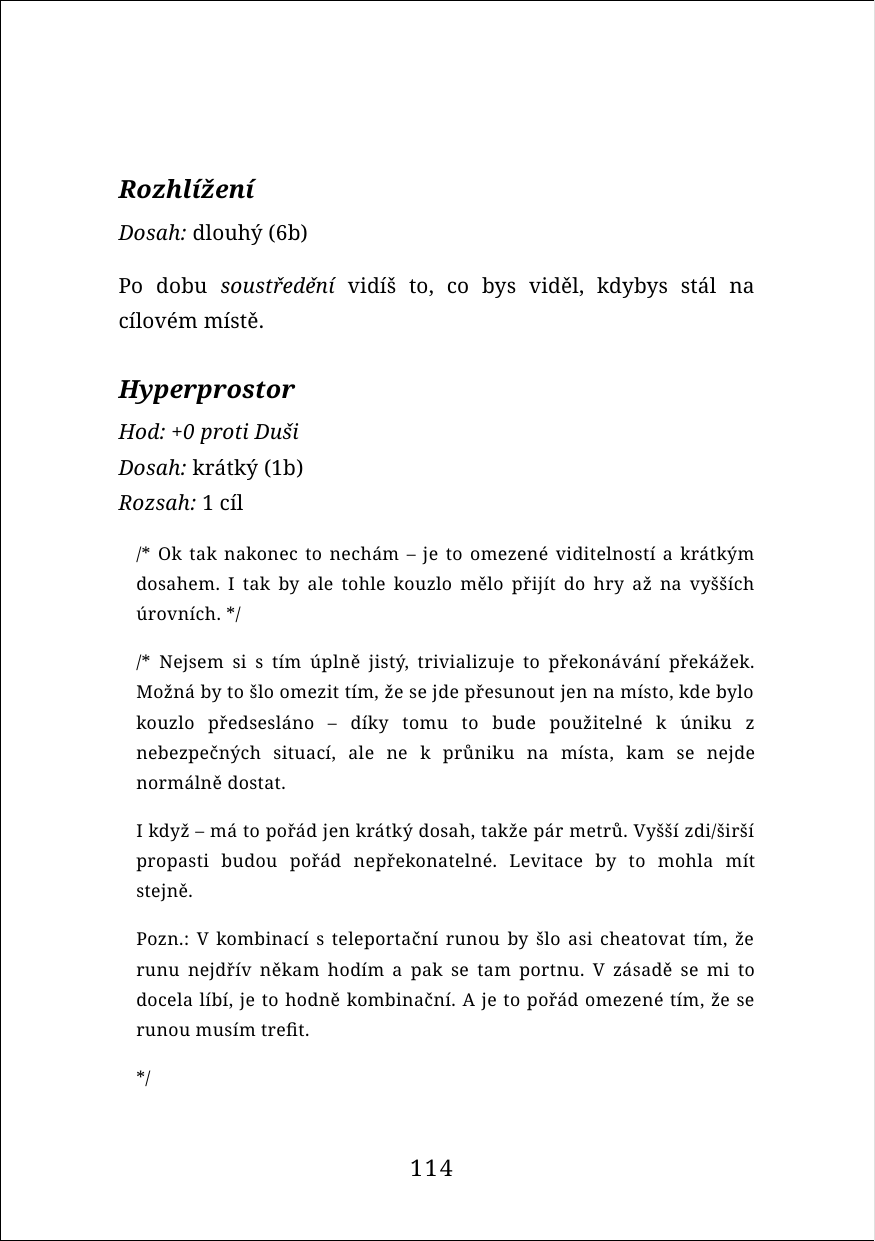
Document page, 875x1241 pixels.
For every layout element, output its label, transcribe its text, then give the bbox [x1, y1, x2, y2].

subtitle Hyperprostor [118, 371, 756, 405]
text /* Ok tak nakonec to nechám – je to omezené viditelností a krátkým dosahem. I tak by ale tohle kouzlo mělo přijít do hry až na vyšších úrovních. */ [136, 541, 756, 626]
text /* Nejsem si s tím úplně jistý, trivializuje to překonávání překážek. Možná by to šlo omezit tím, že se jde přesunout jen na místo, kde bylo kouzlo předsesláno – díky tomu to bude použitelné k úniku z nebezpečných situací, ale ne k průniku na místa, kam se nejde normálně dostat. [136, 650, 756, 795]
text */ [136, 1065, 756, 1089]
text Pozn.: V kombinací s teleportační runou by šlo asi cheatovat tím, že runu nejdřív někam hodím a pak se tam portnu. V zásadě se mi to docela líbí, je to hodně kombinační. A je to pořád omezené tím, že se runou musím trefit. [136, 927, 756, 1042]
text Dosah: dlouhý (6b) [118, 218, 756, 246]
text Hod: +0 proti Duši Dosah: krátký (1b) Rozsah: 1 cíl [118, 417, 756, 517]
subtitle Rozhlížení [118, 172, 756, 206]
text Po dobu soustředění vidíš to, co bys viděl, kdybys stál na cílovém místě. [118, 271, 756, 335]
text I když – má to pořád jen krátký dosah, takže pár metrů. Vyšší zdi/širší propasti budou pořád nepřekonatelné. Levitace by to mohla mít stejně. [136, 818, 756, 903]
